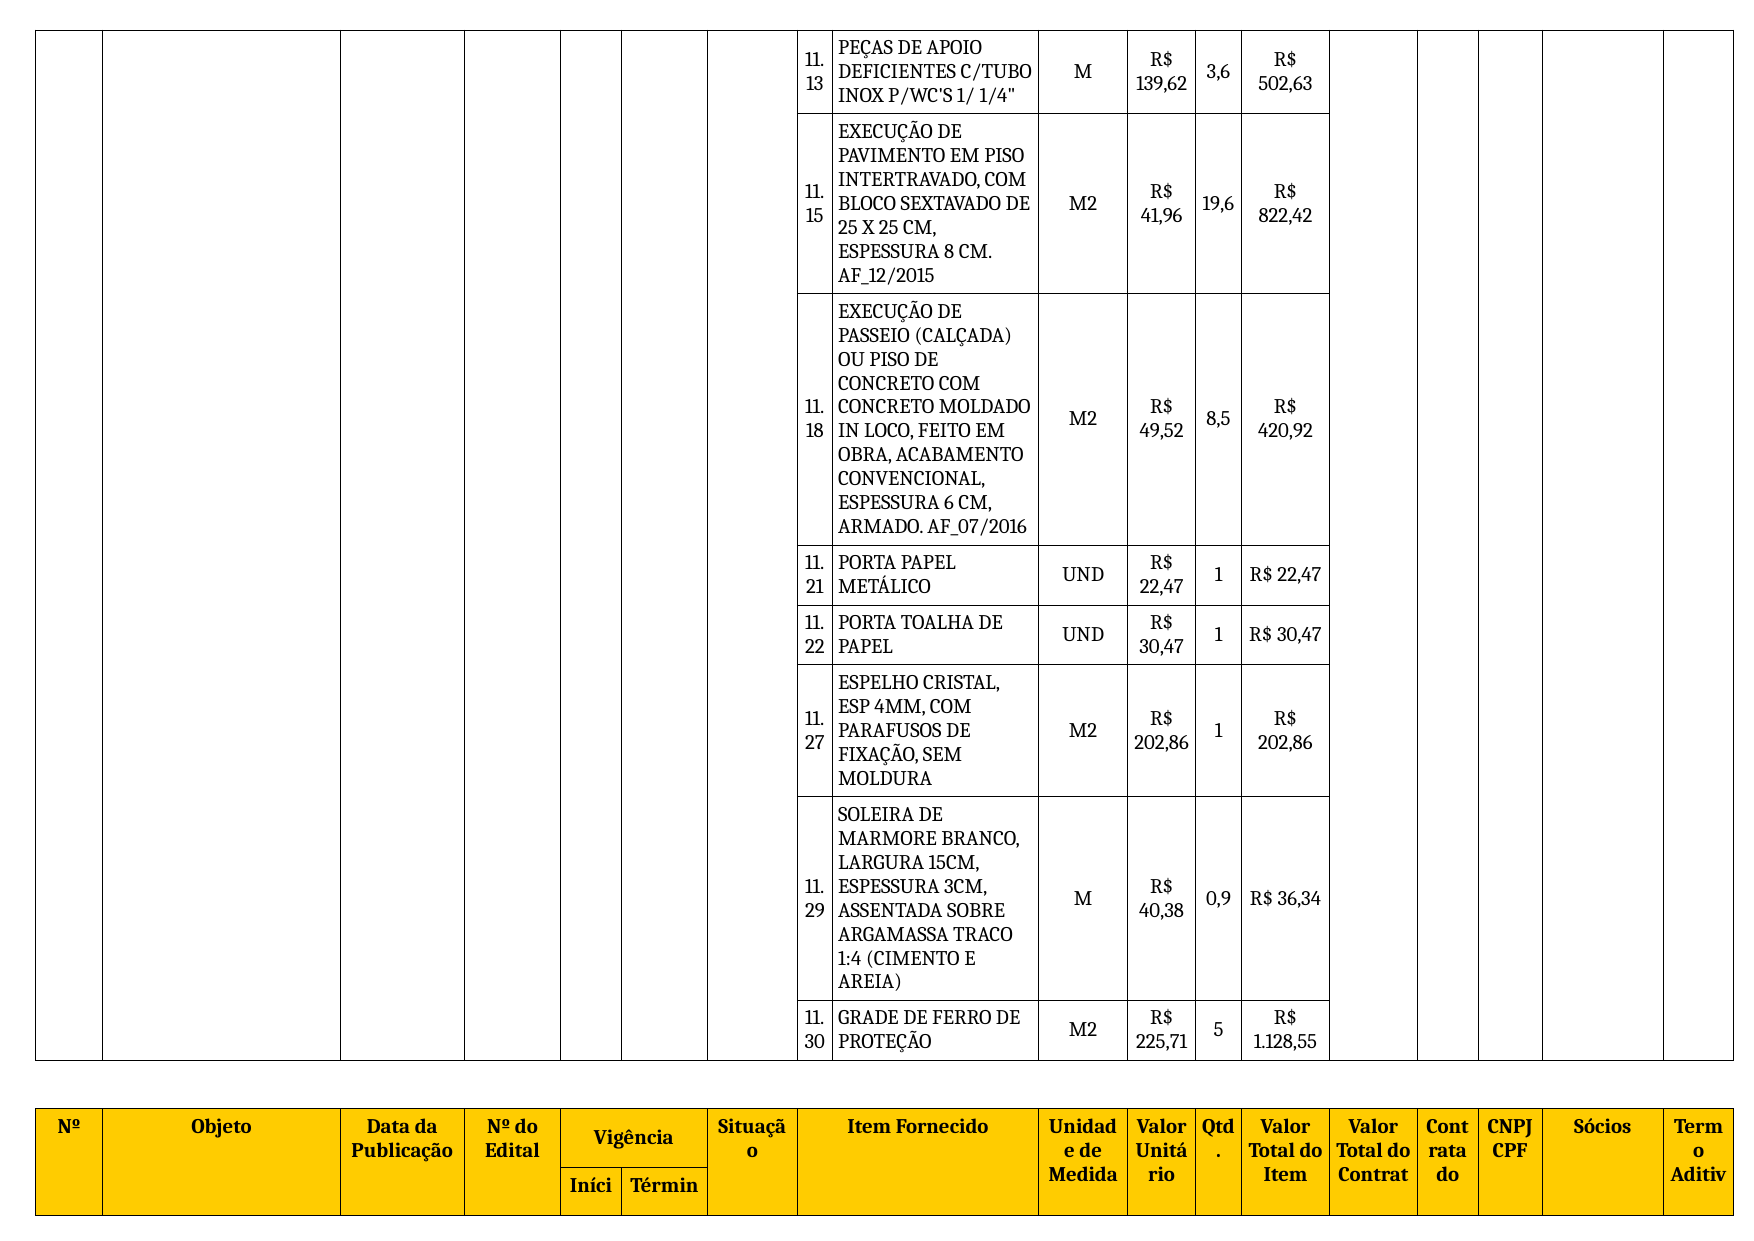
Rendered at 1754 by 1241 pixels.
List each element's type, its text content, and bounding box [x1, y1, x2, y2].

table_header Data da Publicação [341, 1109, 464, 1215]
table_cell M2 [1039, 665, 1127, 796]
table_cell R$ 202,86 [1242, 665, 1329, 796]
table_cell 1 [1196, 665, 1241, 796]
table_cell Iníci [561, 1168, 621, 1215]
table_cell Términ [622, 1168, 707, 1215]
table_cell UND [1039, 606, 1127, 664]
table_header Unidade de Medida [1039, 1109, 1127, 1215]
table_header Termo Aditivo [1664, 1109, 1733, 1215]
table_cell [341, 31, 464, 1060]
table_cell R$ 225,71 [1128, 1001, 1195, 1060]
table_header Valor Total do Item [1242, 1109, 1329, 1215]
table_cell PORTA TOALHA DE PAPEL [833, 606, 1038, 664]
table_cell [1330, 31, 1417, 1060]
table_cell R$ 420,92 [1242, 294, 1329, 544]
table_cell R$ 502,63 [1242, 31, 1329, 113]
table_cell [708, 31, 797, 1060]
table_cell [1543, 31, 1663, 1060]
table_header Nº [36, 1109, 102, 1215]
table_cell UND [1039, 546, 1127, 604]
table_cell 19,6 [1196, 114, 1241, 293]
table_cell R$ 49,52 [1128, 294, 1195, 544]
table_cell 11.29 [798, 797, 832, 1000]
table_cell 8,5 [1196, 294, 1241, 544]
table_cell 3,6 [1196, 31, 1241, 113]
table_header Valor Unitário [1128, 1109, 1195, 1215]
table_cell EXECUÇÃO DE PASSEIO (CALÇADA) OU PISO DE CONCRETO COM CONCRETO MOLDADO IN LOCO, FEITO EM OBRA, ACABAMENTO CONVENCIONAL, ESPESSURA 6 CM, ARMADO. AF_07/2016 [833, 294, 1038, 544]
table_cell R$ 30,47 [1128, 606, 1195, 664]
table_header CNPJ CPF [1479, 1109, 1542, 1215]
table_cell [1479, 31, 1542, 1060]
table_header Item Fornecido [798, 1109, 1038, 1215]
table_cell [1664, 31, 1733, 1060]
table_header Vigência [561, 1109, 707, 1167]
table_cell R$ 822,42 [1242, 114, 1329, 293]
table_cell R$ 40,38 [1128, 797, 1195, 1000]
table_cell [622, 31, 707, 1060]
table_cell 5 [1196, 1001, 1241, 1060]
table_cell R$ 36,34 [1242, 797, 1329, 1000]
table_header Contratado [1418, 1109, 1478, 1215]
table_cell ESPELHO CRISTAL, ESP 4MM, COM PARAFUSOS DE FIXAÇÃO, SEM MOLDURA [833, 665, 1038, 796]
table_header Situação [708, 1109, 797, 1215]
table_cell 1 [1196, 546, 1241, 604]
table_cell R$ 22,47 [1242, 546, 1329, 604]
table_cell [103, 31, 340, 1060]
table_cell 11.21 [798, 546, 832, 604]
table_cell [561, 31, 621, 1060]
table_header Qtd. [1196, 1109, 1241, 1215]
table_cell R$ 139,62 [1128, 31, 1195, 113]
table_cell EXECUÇÃO DE PAVIMENTO EM PISO INTERTRAVADO, COM BLOCO SEXTAVADO DE 25 X 25 CM, ESPESSURA 8 CM. AF_12/2015 [833, 114, 1038, 293]
table_cell M [1039, 797, 1127, 1000]
table_cell [1418, 31, 1478, 1060]
table_cell 11.22 [798, 606, 832, 664]
table_cell R$ 202,86 [1128, 665, 1195, 796]
table_header Nº do Edital [465, 1109, 560, 1215]
table_header Sócios [1543, 1109, 1663, 1215]
table_cell M2 [1039, 294, 1127, 544]
table_cell R$ 1.128,55 [1242, 1001, 1329, 1060]
table_cell 11.15 [798, 114, 832, 293]
table_cell 1 [1196, 606, 1241, 664]
table_cell 11.18 [798, 294, 832, 544]
table_cell GRADE DE FERRO DE PROTEÇÃO [833, 1001, 1038, 1060]
table_header Valor Total do Contrato [1330, 1109, 1417, 1215]
table_cell M [1039, 31, 1127, 113]
table_header Objeto [103, 1109, 340, 1215]
table_cell 11.27 [798, 665, 832, 796]
table_cell 0,9 [1196, 797, 1241, 1000]
table_cell [465, 31, 560, 1060]
table_cell M2 [1039, 1001, 1127, 1060]
table_cell M2 [1039, 114, 1127, 293]
table_cell R$ 30,47 [1242, 606, 1329, 664]
table_cell 11.13 [798, 31, 832, 113]
table_cell R$ 41,96 [1128, 114, 1195, 293]
table_cell 11.30 [798, 1001, 832, 1060]
table_cell SOLEIRA DE MARMORE BRANCO, LARGURA 15CM, ESPESSURA 3CM, ASSENTADA SOBRE ARGAMASSA TRACO 1:4 (CIMENTO E AREIA) [833, 797, 1038, 1000]
table_cell [36, 31, 102, 1060]
table_cell PEÇAS DE APOIO DEFICIENTES C/TUBO INOX P/WC'S 1/ 1/4" [833, 31, 1038, 113]
table_cell PORTA PAPEL METÁLICO [833, 546, 1038, 604]
table_cell R$ 22,47 [1128, 546, 1195, 604]
